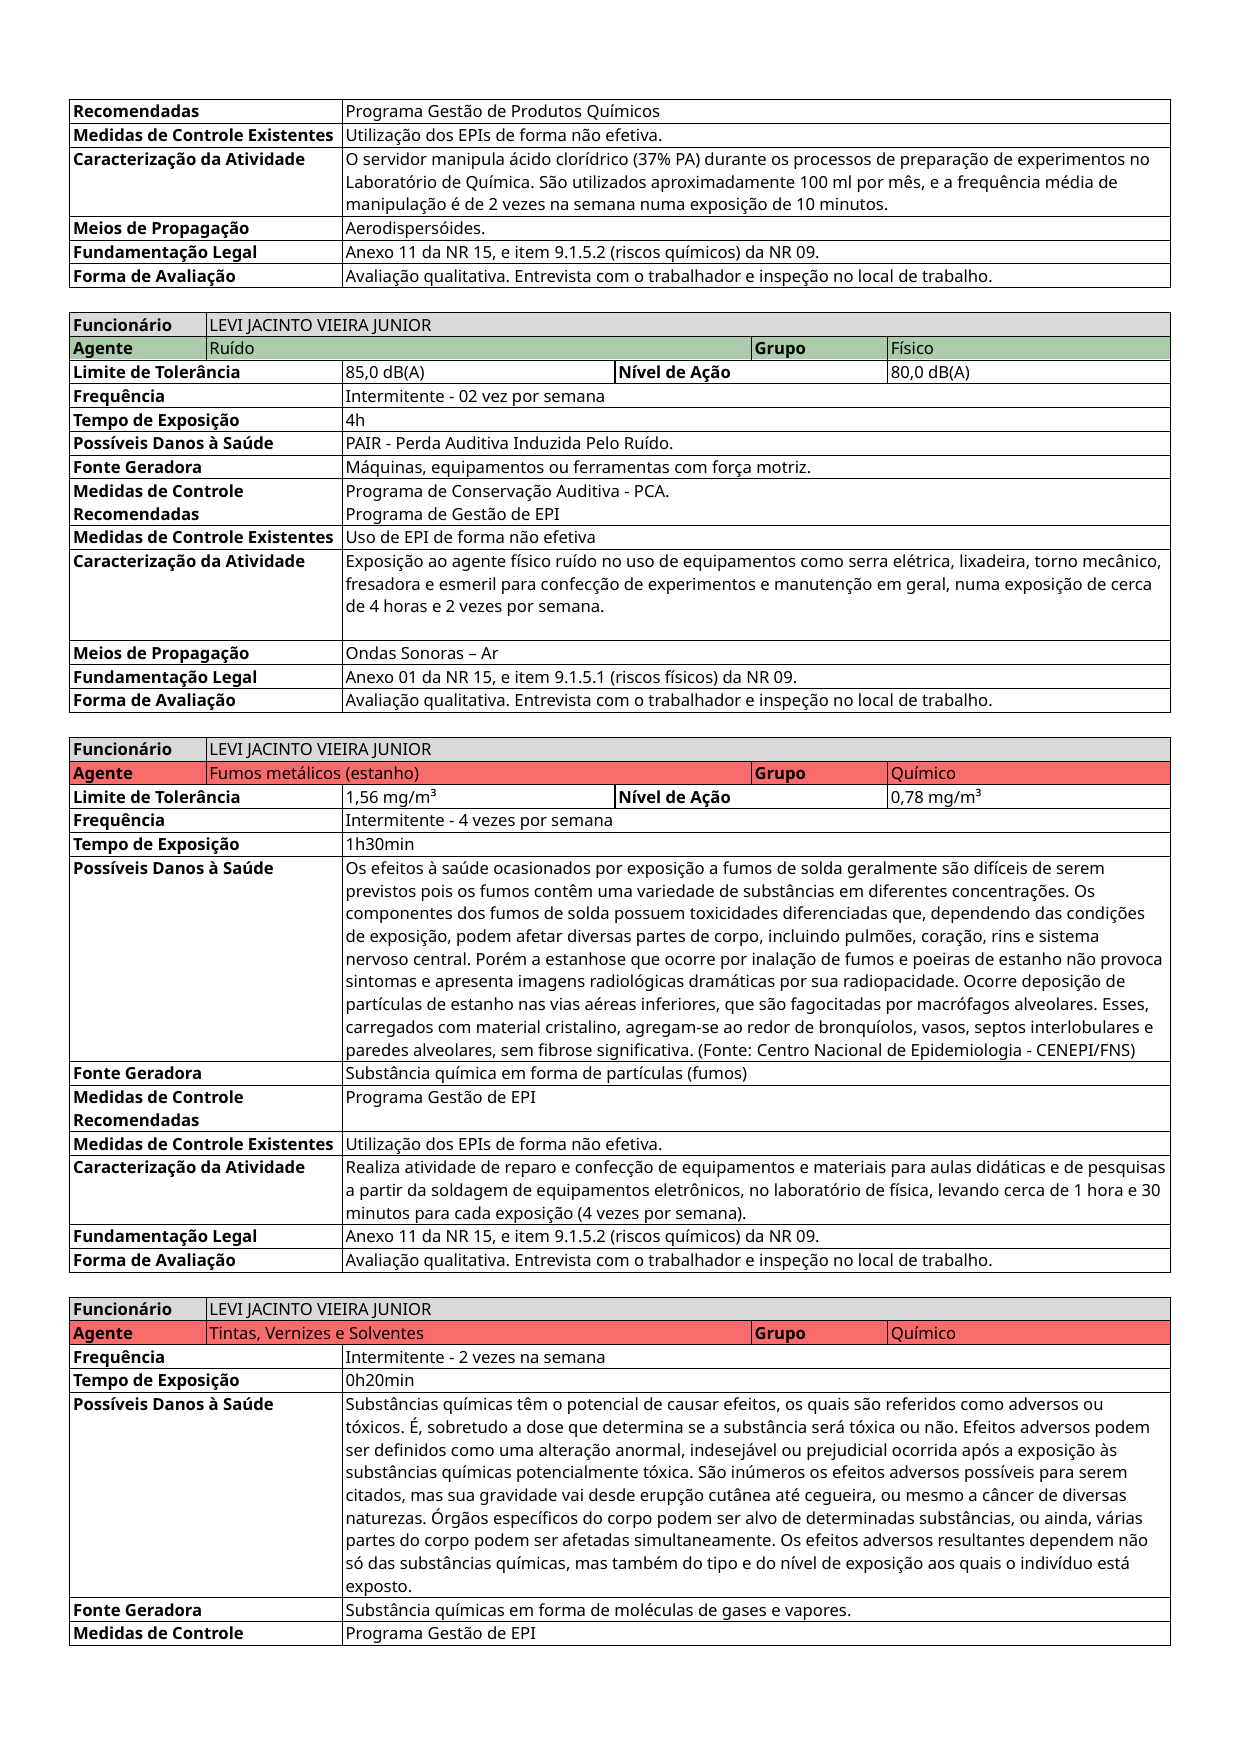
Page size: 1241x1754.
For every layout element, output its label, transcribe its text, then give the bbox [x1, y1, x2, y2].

table_cell Uso de EPI de forma não efetiva [343, 526, 1170, 548]
table_cell Programa Gestão de Produtos Químicos [343, 100, 1170, 123]
table_cell Físico [888, 337, 1170, 359]
table_cell 1h30min [343, 833, 1170, 856]
table_cell Tempo de Exposição [70, 1369, 342, 1392]
table_header LEVI JACINTO VIEIRA JUNIOR [207, 1298, 1170, 1320]
table_cell Intermitente - 02 vez por semana [343, 384, 1170, 407]
table_header Funcionário [70, 313, 206, 336]
table_cell Caracterização da Atividade [70, 550, 342, 640]
table_cell Anexo 11 da NR 15, e item 9.1.5.2 (riscos químicos) da NR 09. [343, 1225, 1170, 1248]
table_cell Possíveis Danos à Saúde [70, 857, 342, 1061]
table_cell Recomendadas [70, 100, 342, 123]
table_cell Fundamentação Legal [70, 665, 342, 688]
table_cell Anexo 01 da NR 15, e item 9.1.5.1 (riscos físicos) da NR 09. [343, 665, 1170, 688]
table_header Funcionário [70, 1298, 206, 1320]
table_header Funcionário [70, 738, 206, 761]
table_cell Frequência [70, 384, 342, 407]
table_cell Agente [70, 337, 206, 359]
table_cell Intermitente - 2 vezes na semana [343, 1345, 1170, 1368]
table_cell Limite de Tolerância [70, 361, 342, 383]
table_cell Programa Gestão de EPI [343, 1622, 1170, 1644]
table_cell Anexo 11 da NR 15, e item 9.1.5.2 (riscos químicos) da NR 09. [343, 241, 1170, 263]
table_cell Ondas Sonoras – Ar [343, 641, 1170, 664]
table_cell 1,56 mg/m³ [343, 785, 614, 808]
table_cell Limite de Tolerância [70, 785, 342, 808]
table_cell Intermitente - 4 vezes por semana [343, 809, 1170, 832]
table_cell Aerodispersóides. [343, 217, 1170, 239]
table_cell Fundamentação Legal [70, 1225, 342, 1248]
table_cell Fonte Geradora [70, 1062, 342, 1085]
table_header LEVI JACINTO VIEIRA JUNIOR [207, 738, 1170, 761]
table_cell Fundamentação Legal [70, 241, 342, 263]
table_cell Forma de Avaliação [70, 1249, 342, 1272]
table_cell Tintas, Vernizes e Solventes [207, 1321, 751, 1344]
table_cell Meios de Propagação [70, 217, 342, 239]
table_cell Frequência [70, 1345, 342, 1368]
table_cell Medidas de Controle Recomendadas [70, 479, 342, 525]
table_cell 4h [343, 408, 1170, 431]
table_cell Substância química em forma de partículas (fumos) [343, 1062, 1170, 1085]
table_cell Possíveis Danos à Saúde [70, 432, 342, 454]
table_cell Ruído [207, 337, 751, 359]
table_cell Fonte Geradora [70, 456, 342, 478]
table_cell Nível de Ação [616, 785, 887, 808]
table_cell Forma de Avaliação [70, 689, 342, 712]
table_cell Avaliação qualitativa. Entrevista com o trabalhador e inspeção no local de trabalho. [343, 1249, 1170, 1272]
table_cell Realiza atividade de reparo e confecção de equipamentos e materiais para aulas didáticas e de pesquisas a partir da soldagem de equipamentos eletrônicos, no laboratório de física, levando cerca de 1 hora e 30 minutos para cada exposição (4 vezes por semana). [343, 1156, 1170, 1224]
table_cell 85,0 dB(A) [343, 361, 614, 383]
table_cell Caracterização da Atividade [70, 1156, 342, 1224]
table_cell Tempo de Exposição [70, 408, 342, 431]
table_cell Meios de Propagação [70, 641, 342, 664]
table_cell Substâncias químicas têm o potencial de causar efeitos, os quais são referidos como adversos ou tóxicos. É, sobretudo a dose que determina se a substância será tóxica ou não. Efeitos adversos podem ser definidos como uma alteração anormal, indesejável ou prejudicial ocorrida após a exposição às substâncias químicas potencialmente tóxica. São inúmeros os efeitos adversos possíveis para serem citados, mas sua gravidade vai desde erupção cutânea até cegueira, ou mesmo a câncer de diversas naturezas. Órgãos específicos do corpo podem ser alvo de determinadas substâncias, ou ainda, várias partes do corpo podem ser afetadas simultaneamente. Os efeitos adversos resultantes dependem não só das substâncias químicas, mas também do tipo e do nível de exposição aos quais o indivíduo está exposto. [343, 1393, 1170, 1597]
table_cell Avaliação qualitativa. Entrevista com o trabalhador e inspeção no local de trabalho. [343, 264, 1170, 287]
table_cell Avaliação qualitativa. Entrevista com o trabalhador e inspeção no local de trabalho. [343, 689, 1170, 712]
table_cell Os efeitos à saúde ocasionados por exposição a fumos de solda geralmente são difíceis de serem previstos pois os fumos contêm uma variedade de substâncias em diferentes concentrações. Os componentes dos fumos de solda possuem toxicidades diferenciadas que, dependendo das condições de exposição, podem afetar diversas partes de corpo, incluindo pulmões, coração, rins e sistema nervoso central. Porém a estanhose que ocorre por inalação de fumos e poeiras de estanho não provoca sintomas e apresenta imagens radiológicas dramáticas por sua radiopacidade. Ocorre deposição de partículas de estanho nas vias aéreas inferiores, que são fagocitadas por macrófagos alveolares. Esses, carregados com material cristalino, agregam-se ao redor de bronquíolos, vasos, septos interlobulares e paredes alveolares, sem fibrose significativa. (Fonte: Centro Nacional de Epidemiologia - CENEPI/FNS) [343, 857, 1170, 1061]
table_cell Programa Gestão de EPI [343, 1086, 1170, 1131]
table_cell Químico [888, 1321, 1170, 1344]
table_cell PAIR - Perda Auditiva Induzida Pelo Ruído. [343, 432, 1170, 454]
table_cell Medidas de Controle [70, 1622, 342, 1644]
table_cell Medidas de Controle Existentes [70, 1132, 342, 1155]
table_cell Medidas de Controle Recomendadas [70, 1086, 342, 1131]
table_header LEVI JACINTO VIEIRA JUNIOR [207, 313, 1170, 336]
table_cell Fumos metálicos (estanho) [207, 762, 751, 784]
table_cell Forma de Avaliação [70, 264, 342, 287]
table_cell Químico [888, 762, 1170, 784]
table_cell Fonte Geradora [70, 1598, 342, 1621]
table_cell Grupo [752, 762, 887, 784]
table_cell Programa de Conservação Auditiva - PCA. Programa de Gestão de EPI [343, 479, 1170, 525]
table_cell Exposição ao agente físico ruído no uso de equipamentos como serra elétrica, lixadeira, torno mecânico, fresadora e esmeril para confecção de experimentos e manutenção em geral, numa exposição de cerca de 4 horas e 2 vezes por semana. [343, 550, 1170, 640]
table_cell Agente [70, 762, 206, 784]
table_cell Substância químicas em forma de moléculas de gases e vapores. [343, 1598, 1170, 1621]
table_cell Utilização dos EPIs de forma não efetiva. [343, 124, 1170, 147]
table_cell Nível de Ação [616, 361, 887, 383]
table_cell Grupo [752, 1321, 887, 1344]
table_cell O servidor manipula ácido clorídrico (37% PA) durante os processos de preparação de experimentos no Laboratório de Química. São utilizados aproximadamente 100 ml por mês, e a frequência média de manipulação é de 2 vezes na semana numa exposição de 10 minutos. [343, 148, 1170, 216]
table_cell 0h20min [343, 1369, 1170, 1392]
table_cell Medidas de Controle Existentes [70, 124, 342, 147]
table_cell Caracterização da Atividade [70, 148, 342, 216]
table_cell 80,0 dB(A) [888, 361, 1170, 383]
table_cell Máquinas, equipamentos ou ferramentas com força motriz. [343, 456, 1170, 478]
table_cell Frequência [70, 809, 342, 832]
table_cell Agente [70, 1321, 206, 1344]
table_cell Possíveis Danos à Saúde [70, 1393, 342, 1597]
table_cell Tempo de Exposição [70, 833, 342, 856]
table_cell Grupo [752, 337, 887, 359]
table_cell Utilização dos EPIs de forma não efetiva. [343, 1132, 1170, 1155]
table_cell Medidas de Controle Existentes [70, 526, 342, 548]
table_cell 0,78 mg/m³ [888, 785, 1170, 808]
